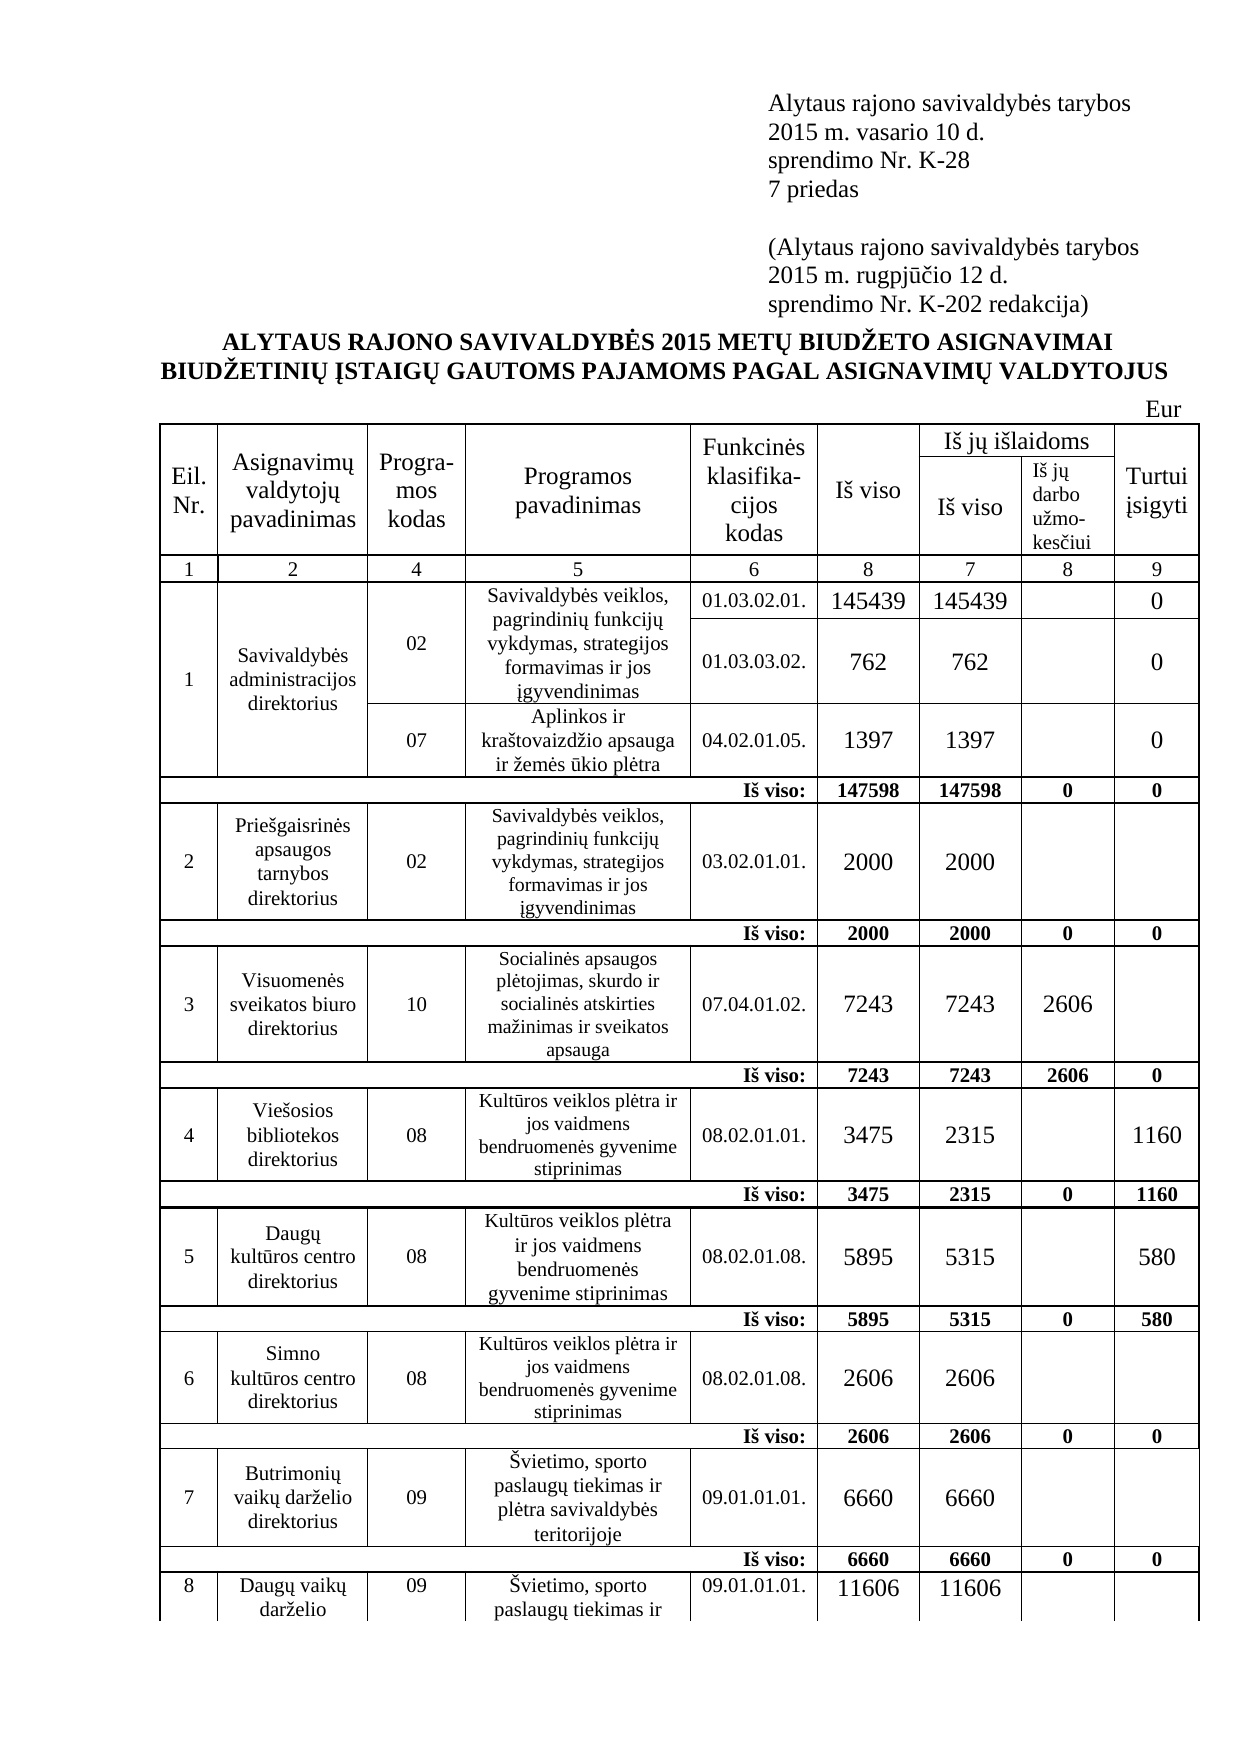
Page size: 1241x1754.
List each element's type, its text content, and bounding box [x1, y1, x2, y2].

table_cell 8 [1022, 556, 1114, 581]
table_header Asignavimų valdytojų pavadinimas [218, 425, 367, 554]
table_cell 3475 [818, 1182, 919, 1206]
text sprendimo Nr. K-28 [148, 145, 1181, 174]
table_cell 09 [368, 1449, 465, 1546]
text sprendimo Nr. K-202 redakcija) [148, 289, 1181, 318]
table_cell [1022, 1332, 1114, 1423]
table_cell Daugų kultūros centro direktorius [218, 1209, 367, 1305]
table_cell Socialinės apsaugos plėtojimas, skurdo ir socialinės atskirties mažinimas ir sveikatos apsauga [466, 947, 690, 1061]
table_cell [1115, 947, 1198, 1061]
table_cell Savivaldybės administracijos direktorius [218, 583, 367, 776]
table_cell [1115, 1332, 1198, 1423]
table_cell 5 [466, 556, 690, 581]
table_cell Daugų vaikų darželio [218, 1573, 367, 1621]
table_cell 0 [1115, 704, 1198, 776]
table_cell Savivaldybės veiklos, pagrindinių funkcijų vykdymas, strategijos formavimas ir jos įgyvendinimas [466, 804, 690, 918]
table_cell 2 [161, 804, 217, 918]
table_cell 7243 [920, 947, 1021, 1061]
table_cell [1022, 804, 1114, 918]
table_cell 2606 [1022, 1063, 1114, 1087]
table_cell 0 [1115, 583, 1198, 618]
table_cell 1160 [1115, 1182, 1198, 1206]
table_cell Kultūros veiklos plėtra ir jos vaidmens bendruomenės gyvenime stiprinimas [466, 1209, 690, 1305]
table_cell 8 [818, 556, 919, 581]
table_cell 1160 [1115, 1089, 1198, 1180]
table_header Progra-mos kodas [368, 425, 465, 554]
table_cell 09.01.01.01. [691, 1449, 817, 1546]
table_cell 145439 [920, 583, 1021, 618]
table_cell 0 [1022, 1182, 1114, 1206]
table_cell [1115, 804, 1198, 918]
table_cell Kultūros veiklos plėtra ir jos vaidmens bendruomenės gyvenime stiprinimas [466, 1089, 690, 1180]
table_cell 09 [368, 1573, 465, 1621]
table_cell 1 [161, 556, 217, 581]
text (Alytaus rajono savivaldybės tarybos [148, 232, 1181, 260]
table_cell 0 [1115, 1547, 1198, 1571]
table_cell [1022, 619, 1114, 703]
table_cell 2606 [920, 1332, 1021, 1423]
table_cell Simno kultūros centro direktorius [218, 1332, 367, 1423]
table_cell 04.02.01.05. [691, 704, 817, 776]
table_header Turtui įsigyti [1115, 425, 1198, 554]
table_cell [1022, 1089, 1114, 1180]
table_cell 1397 [818, 704, 919, 776]
table_cell 762 [920, 619, 1021, 703]
table_cell 0 [1115, 778, 1198, 802]
table_cell 4 [161, 1089, 217, 1180]
table_cell 10 [368, 947, 465, 1061]
table_cell 08 [368, 1332, 465, 1423]
table_cell 1397 [920, 704, 1021, 776]
table_cell 0 [1022, 1424, 1114, 1448]
table_cell 5315 [920, 1209, 1021, 1305]
table_cell 08 [368, 1089, 465, 1180]
table_cell Visuomenės sveikatos biuro direktorius [218, 947, 367, 1061]
table_cell 7243 [818, 947, 919, 1061]
table_cell 145439 [818, 583, 919, 618]
table_cell 0 [1115, 1424, 1198, 1448]
table_cell 8 [161, 1573, 217, 1621]
table_cell 580 [1115, 1209, 1198, 1305]
table_cell 0 [1115, 619, 1198, 703]
table_cell Butrimonių vaikų darželio direktorius [218, 1449, 367, 1546]
table_cell 762 [818, 619, 919, 703]
text 7 priedas [148, 174, 1181, 203]
table_cell Iš viso: [161, 921, 817, 944]
table_cell Švietimo, sporto paslaugų tiekimas ir [466, 1573, 690, 1621]
table_cell 3475 [818, 1089, 919, 1180]
table_cell [1115, 1449, 1199, 1546]
table_cell 7243 [920, 1063, 1021, 1087]
table_cell 2606 [920, 1424, 1021, 1448]
table_cell Kultūros veiklos plėtra ir jos vaidmens bendruomenės gyvenime stiprinimas [466, 1332, 690, 1423]
table_cell 1 [161, 583, 217, 776]
table_cell 6 [691, 556, 817, 581]
text Eur [148, 394, 1181, 423]
table_cell 0 [1022, 778, 1114, 802]
table_cell 5895 [818, 1209, 919, 1305]
table_cell 08.02.01.01. [691, 1089, 817, 1180]
table_cell 9 [1115, 556, 1198, 581]
table_cell 2000 [818, 804, 919, 918]
table_cell [1115, 1573, 1198, 1621]
table_cell 2606 [1022, 947, 1114, 1061]
table_cell 07.04.01.02. [691, 947, 817, 1061]
table_cell Iš viso [920, 457, 1021, 554]
table_header Iš jų išlaidoms [920, 425, 1114, 456]
table_cell 2606 [818, 1332, 919, 1423]
table_cell 11606 [920, 1573, 1021, 1621]
table_cell 08 [368, 1209, 465, 1305]
table_cell Iš viso: [161, 778, 817, 802]
table_cell 01.03.03.02. [691, 619, 817, 703]
table_cell [1022, 1209, 1114, 1305]
table_cell 2000 [920, 921, 1021, 944]
table_cell 5 [161, 1209, 217, 1305]
table_cell Švietimo, sporto paslaugų tiekimas ir plėtra savivaldybės teritorijoje [466, 1449, 690, 1546]
table_cell [1022, 1449, 1114, 1546]
text 2015 m. rugpjūčio 12 d. [148, 260, 1181, 289]
table_cell 2000 [818, 921, 919, 944]
table_cell 0 [1022, 1547, 1114, 1571]
table_cell Viešosios bibliotekos direktorius [218, 1089, 367, 1180]
table_cell 03.02.01.01. [691, 804, 817, 918]
table_cell 0 [1115, 1063, 1198, 1087]
table_cell 7 [920, 556, 1021, 581]
table_cell 02 [368, 583, 465, 703]
table_cell 2315 [920, 1182, 1021, 1206]
table_cell 2 [219, 556, 367, 581]
table_cell 6660 [818, 1547, 919, 1571]
table_header Iš viso [818, 425, 919, 554]
table_cell 147598 [920, 778, 1021, 802]
table_cell 0 [1115, 921, 1198, 944]
table_cell Iš viso: [161, 1063, 817, 1087]
table_cell [1022, 704, 1114, 776]
table_cell 2606 [818, 1424, 919, 1448]
table_cell 5315 [920, 1307, 1021, 1331]
table_header Funkcinės klasifika-cijos kodas [691, 425, 817, 554]
text 2015 m. vasario 10 d. [148, 117, 1181, 145]
table_cell Priešgaisrinės apsaugos tarnybos direktorius [218, 804, 367, 918]
table_cell Iš jų darbo užmo-kesčiui [1022, 457, 1114, 554]
table_cell [1022, 1573, 1114, 1621]
table_cell Iš viso: [161, 1547, 817, 1571]
table_cell 3 [161, 947, 217, 1061]
table_header Programos pavadinimas [466, 425, 690, 554]
table_cell 2000 [920, 804, 1021, 918]
table_cell 0 [1022, 1307, 1114, 1331]
table_cell 07 [368, 704, 465, 776]
table_cell [1022, 583, 1114, 618]
table_header Eil. Nr. [161, 425, 217, 554]
table_cell 6660 [818, 1449, 919, 1546]
table_cell 2315 [920, 1089, 1021, 1180]
table_cell 0 [1022, 921, 1114, 944]
table_cell Savivaldybės veiklos, pagrindinių funkcijų vykdymas, strategijos formavimas ir jos įgyvendinimas [466, 583, 690, 703]
table_cell 147598 [818, 778, 919, 802]
table_cell 5895 [818, 1307, 919, 1331]
table_cell Iš viso: [161, 1182, 817, 1206]
table_cell Iš viso: [161, 1307, 817, 1331]
table_cell Iš viso: [161, 1424, 817, 1448]
table_cell 01.03.02.01. [691, 583, 817, 618]
table_cell 7243 [818, 1063, 919, 1087]
table_cell 02 [368, 804, 465, 918]
table_cell 6 [161, 1332, 217, 1423]
table_cell 580 [1115, 1307, 1198, 1331]
table_cell 08.02.01.08. [691, 1209, 817, 1305]
table_cell Aplinkos ir kraštovaizdžio apsauga ir žemės ūkio plėtra [466, 704, 690, 776]
text Alytaus rajono savivaldybės tarybos [148, 88, 1181, 117]
table_cell 09.01.01.01. [691, 1573, 817, 1621]
table_cell 08.02.01.08. [691, 1332, 817, 1423]
table_cell 6660 [920, 1449, 1021, 1546]
text ALYTAUS RAJONO SAVIVALDYBĖS 2015 METŲ BIUDŽETO ASIGNAVIMAI BIUDŽETINIŲ ĮSTAIGŲ GAUTOMS PAJAMOMS PAGAL ASIGNAVIMŲ VALDYTOJUS [148, 327, 1181, 385]
table_cell 7 [161, 1449, 217, 1546]
table_cell 4 [368, 556, 465, 581]
table_cell 11606 [818, 1573, 919, 1621]
table_cell 6660 [920, 1547, 1021, 1571]
